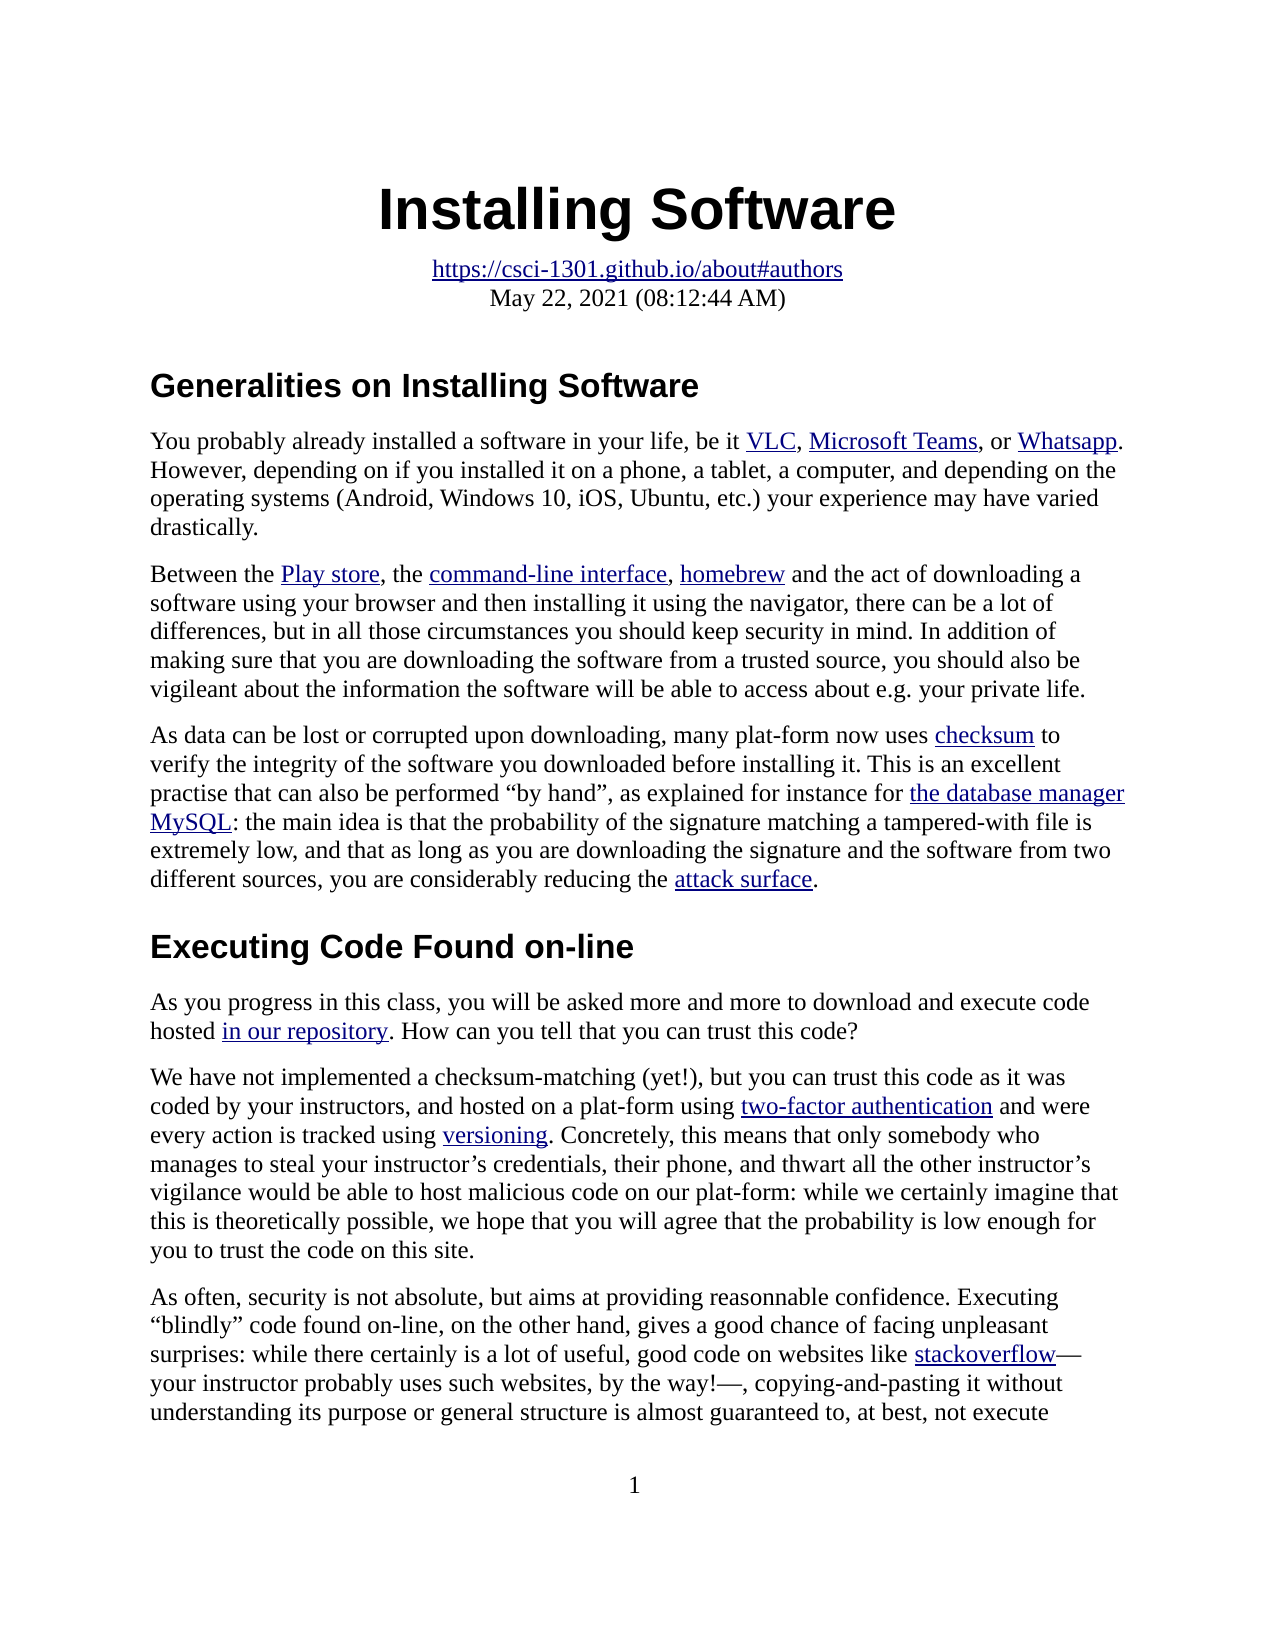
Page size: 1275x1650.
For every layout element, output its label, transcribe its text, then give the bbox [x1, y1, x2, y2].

text As you progress in this class, you will be asked more and more to download and execute code hosted in our repository. How can you tell that you can trust this code? [150, 987, 1125, 1044]
subtitle Generalities on Installing Software [150, 366, 1125, 404]
text As often, security is not absolute, but aims at providing reasonnable confidence. Executing “blindly” code found on-line, on the other hand, gives a good chance of facing unpleasant surprises: while there certainly is a lot of useful, good code on websites like stackoverflow—your instructor probably uses such websites, by the way!—, copying-and-pasting it without understanding its purpose or general structure is almost guaranteed to, at best, not execute [150, 1282, 1125, 1425]
text We have not implemented a checksum-matching (yet!), but you can trust this code as it was coded by your instructors, and hosted on a plat-form using two-factor authentication and were every action is tracked using versioning. Concretely, this means that only somebody who manages to steal your instructor’s credentials, their phone, and thwart all the other instructor’s vigilance would be able to host malicious code on our plat-form: while we certainly imagine that this is theoretically possible, we hope that you will agree that the probability is low enough for you to trust the code on this site. [150, 1062, 1125, 1264]
title Installing Software [150, 175, 1125, 242]
text As data can be lost or corrupted upon downloading, many plat-form now uses checksum to verify the integrity of the software you downloaded before installing it. This is an excellent practise that can also be performed “by hand”, as explained for instance for the database manager MySQL: the main idea is that the probability of the signature matching a tampered-with file is extremely low, and that as long as you are downloading the signature and the software from two different sources, you are considerably reducing the attack surface. [150, 721, 1125, 893]
subtitle Executing Code Found on-line [150, 927, 1125, 966]
text https://csci-1301.github.io/about#authors [150, 254, 1125, 283]
text Between the Play store, the command-line interface, homebrew and the act of downloading a software using your browser and then installing it using the navigator, there can be a lot of differences, but in all those circumstances you should keep security in mind. In addition of making sure that you are downloading the software from a trusted source, you should also be vigileant about the information the software will be able to access about e.g. your private life. [150, 559, 1125, 703]
text You probably already installed a software in your life, be it VLC, Microsoft Teams, or Whatsapp. However, depending on if you installed it on a phone, a tablet, a computer, and depending on the operating systems (Android, Windows 10, iOS, Ubuntu, etc.) your experience may have varied drastically. [150, 426, 1125, 541]
text May 22, 2021 (08:12:44 AM) [150, 283, 1125, 312]
